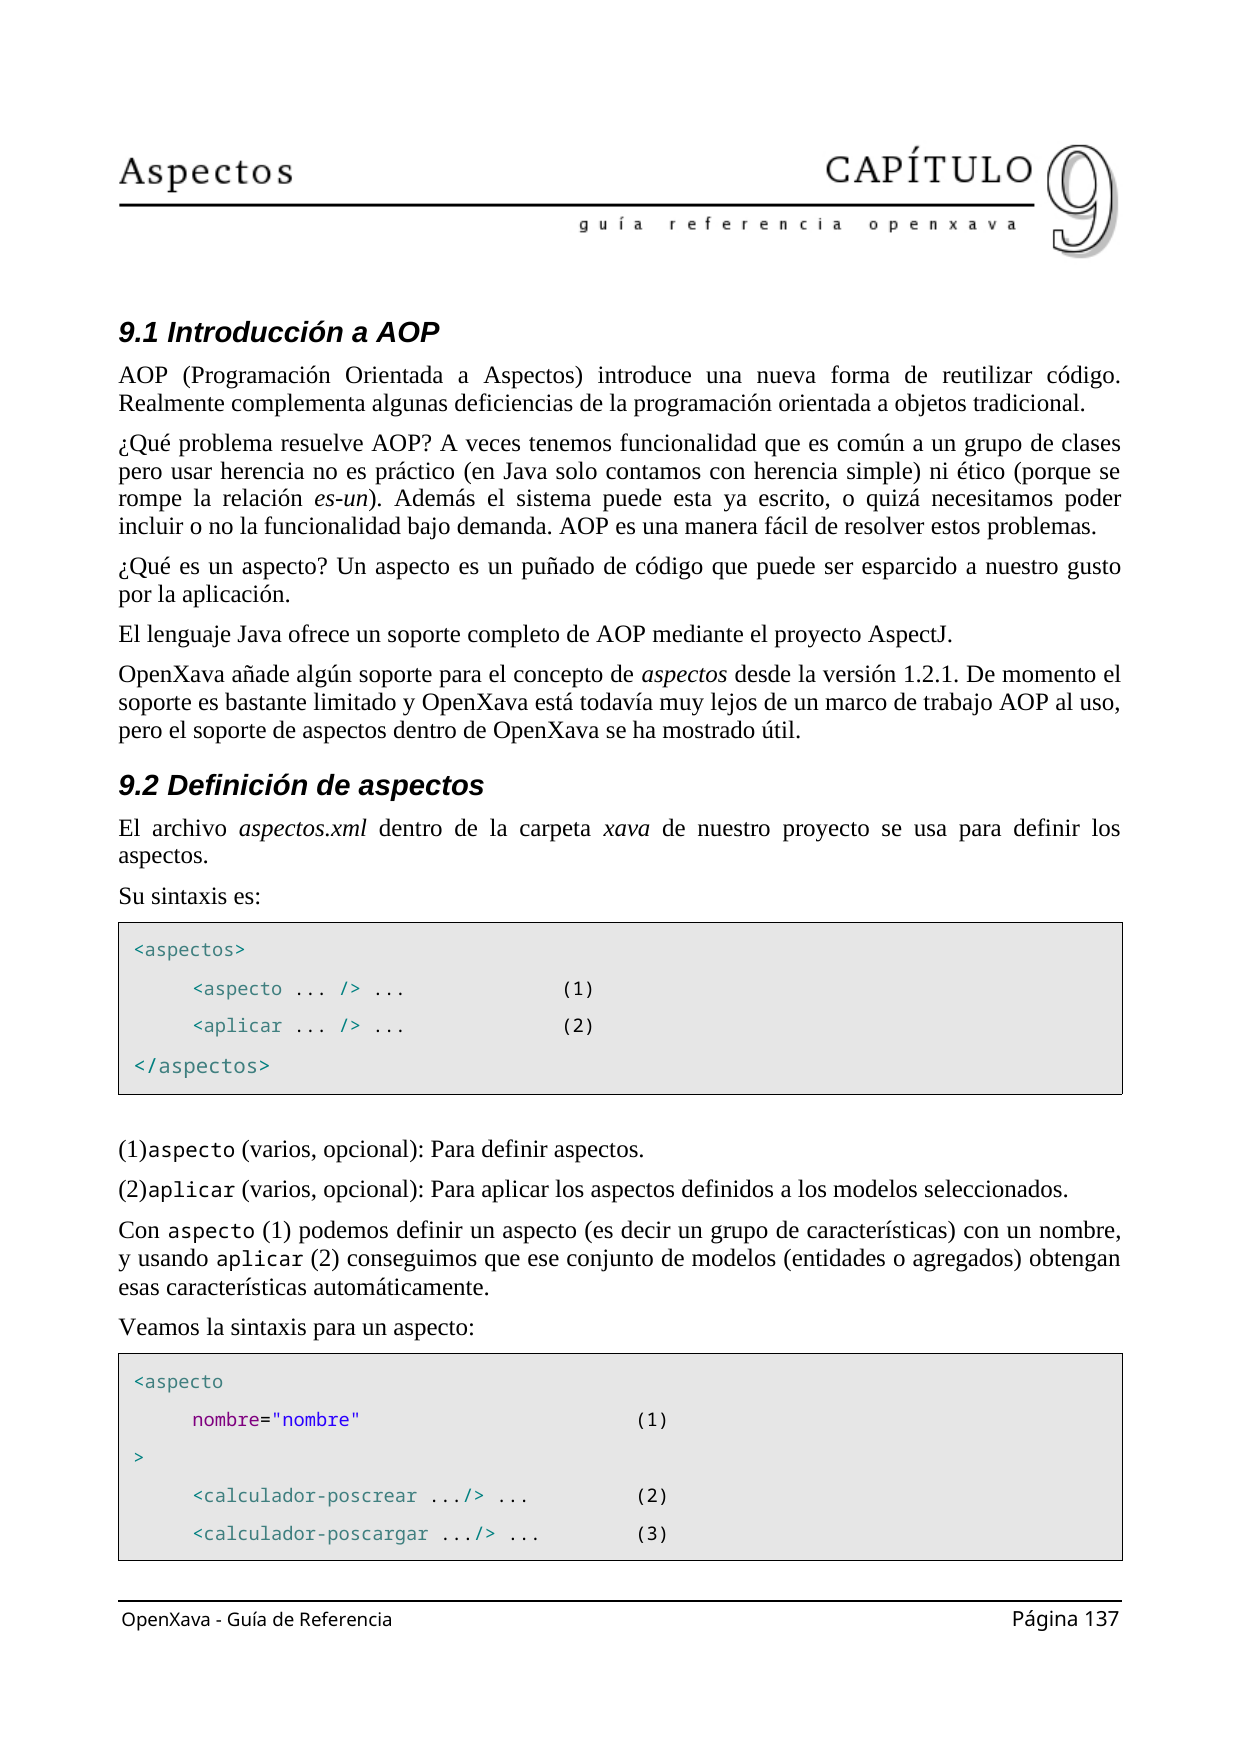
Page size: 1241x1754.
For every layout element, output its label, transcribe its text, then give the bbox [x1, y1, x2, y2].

text > [119, 1429, 1122, 1467]
subtitle Aspectos [118, 287, 1122, 291]
text <calculador-poscargar .../> ... (3) [119, 1505, 1122, 1560]
text <aspectos> [119, 923, 1122, 960]
picture [119, 118, 1124, 287]
text Con aspecto (1) podemos definir un aspecto (es decir un grupo de características) con un nombre, y usando aplicar (2) conseguimos que ese conjunto de modelos (entidades o agregados) obtengan esas características automáticamente. [118, 1216, 1122, 1300]
text Veamos la sintaxis para un aspecto: [118, 1313, 1122, 1341]
text El lenguaje Java ofrece un soporte completo de AOP mediante el proyecto AspectJ. [118, 620, 1122, 648]
text </aspectos> [119, 1036, 1122, 1094]
text ¿Qué problema resuelve AOP? A veces tenemos funcionalidad que es común a un grupo de clases pero usar herencia no es práctico (en Java solo contamos con herencia simple) ni ético (porque se rompe la relación es-un). Además el sistema puede esta ya escrito, o quizá necesitamos poder incluir o no la funcionalidad bajo demanda. AOP es una manera fácil de resolver estos problemas. [118, 429, 1122, 540]
text <calculador-poscrear .../> ... (2) [119, 1467, 1122, 1505]
text ¿Qué es un aspecto? Un aspecto es un puñado de código que puede ser esparcido a nuestro gusto por la aplicación. [118, 552, 1122, 608]
text OpenXava añade algún soporte para el concepto de aspectos desde la versión 1.2.1. De momento el soporte es bastante limitado y OpenXava está todavía muy lejos de un marco de trabajo AOP al uso, pero el soporte de aspectos dentro de OpenXava se ha mostrado útil. [118, 661, 1122, 744]
text Su sintaxis es: [118, 882, 1122, 909]
text El archivo aspectos.xml dentro de la carpeta xava de nuestro proyecto se usa para definir los aspectos. [118, 814, 1122, 869]
list aspecto (varios, opcional): Para definir aspectos. [118, 1135, 1122, 1163]
subtitle Introducción a AOP [118, 316, 1122, 349]
text <aspecto ... /> ... (1) [119, 960, 1122, 998]
list aplicar (varios, opcional): Para aplicar los aspectos definidos a los modelos seleccionados. [118, 1176, 1122, 1204]
subtitle Definición de aspectos [118, 769, 1122, 801]
text <aplicar ... /> ... (2) [119, 998, 1122, 1036]
text AOP (Programación Orientada a Aspectos) introduce una nueva forma de reutilizar código. Realmente complementa algunas deficiencias de la programación orientada a objetos tradicional. [118, 361, 1122, 417]
text <aspecto [119, 1354, 1122, 1391]
text nombre="nombre" (1) [119, 1391, 1122, 1429]
